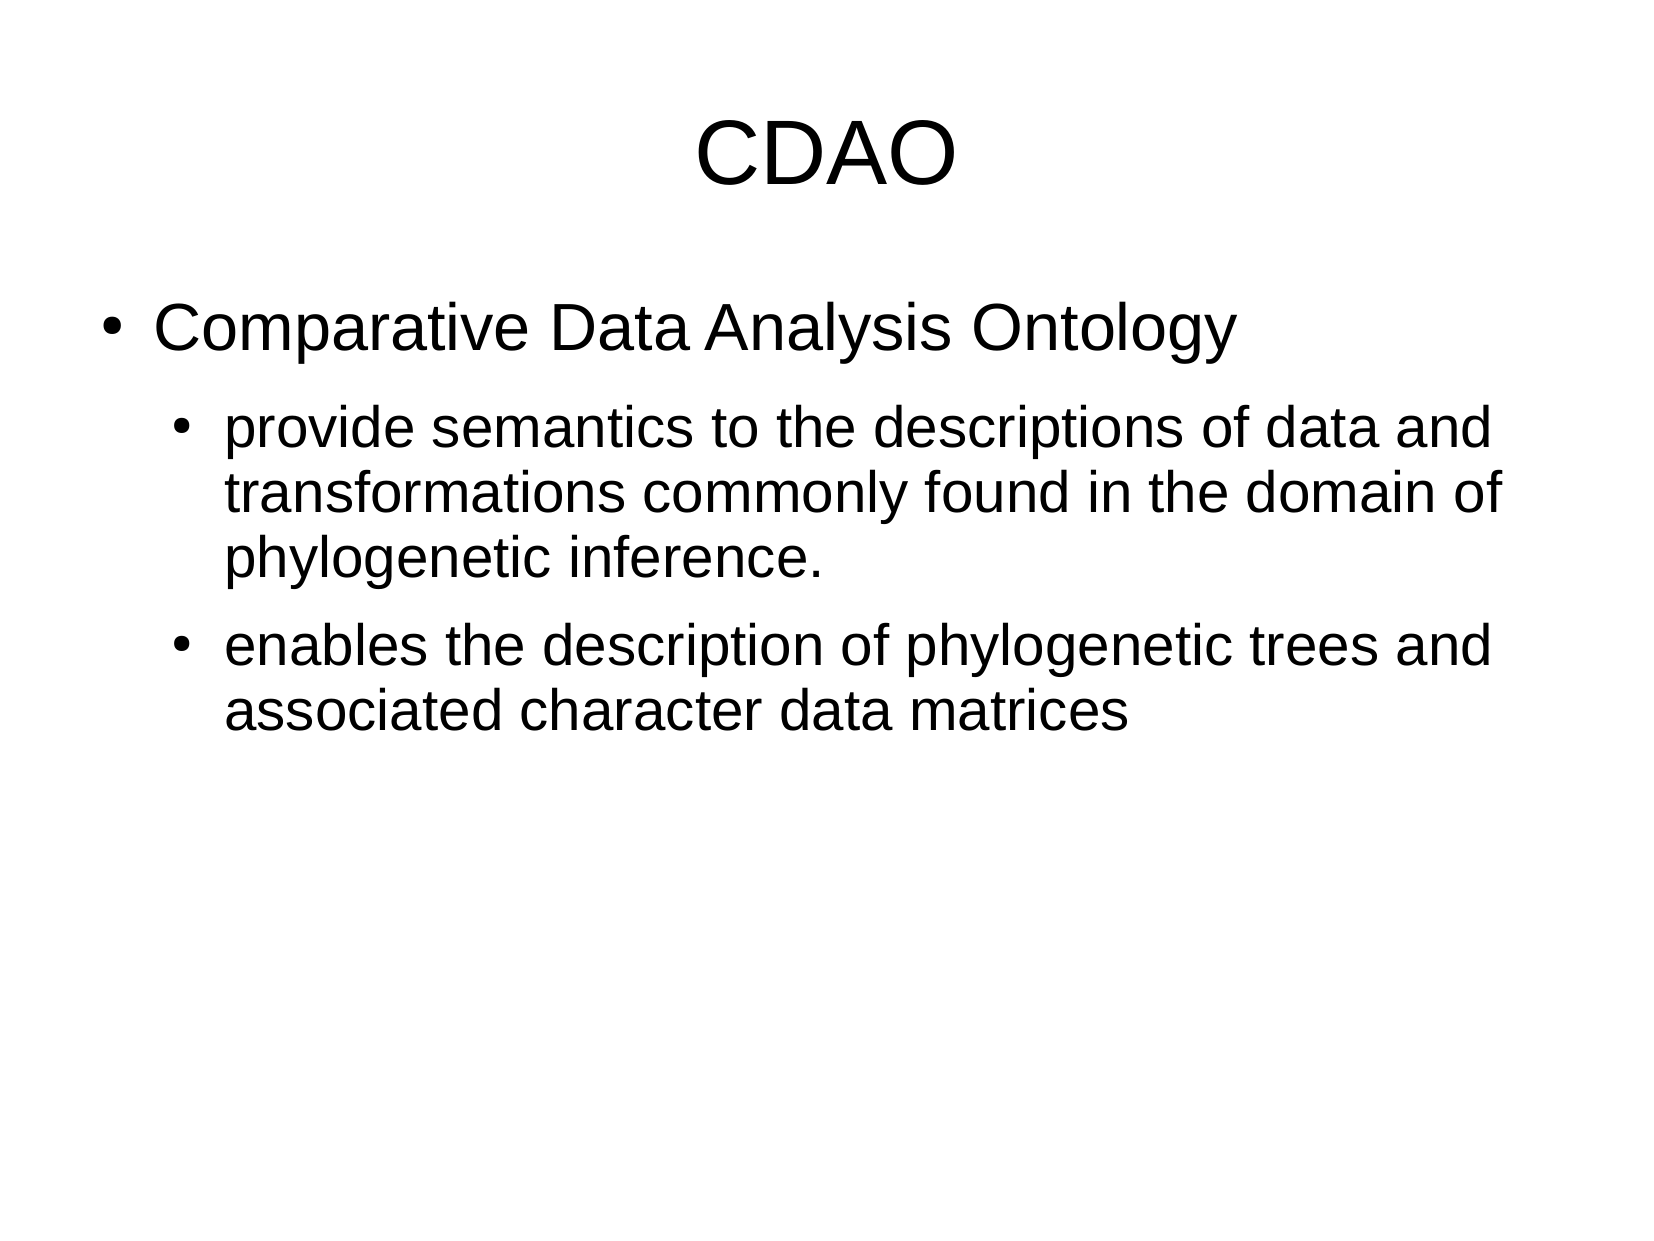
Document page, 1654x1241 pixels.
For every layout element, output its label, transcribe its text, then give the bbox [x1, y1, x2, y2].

title CDAO [82, 49, 1571, 257]
list Comparative Data Analysis Ontology provide semantics to the descriptions of data and transformations commonly found in the domain of phylogenetic inference. enables the description of phylogenetic trees and associated character data matrices [82, 290, 1571, 1094]
